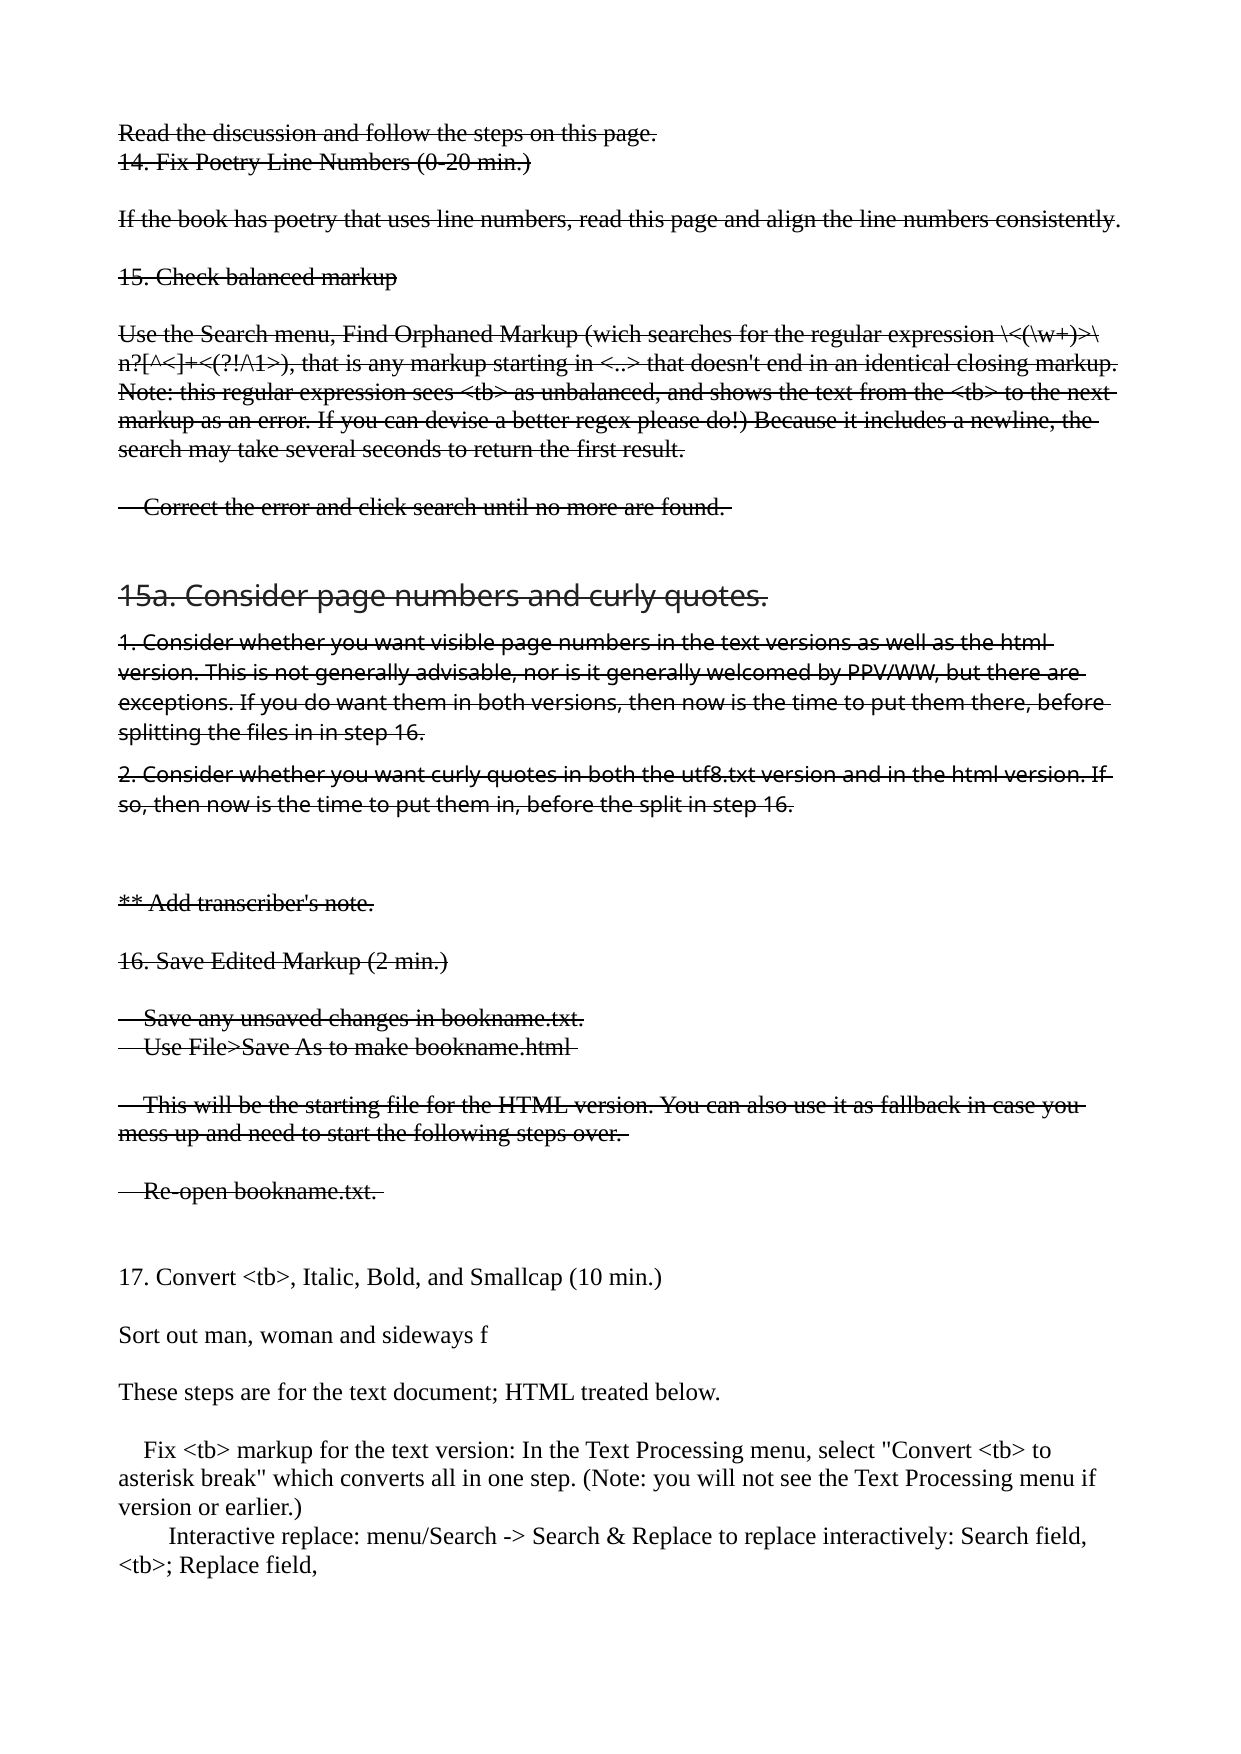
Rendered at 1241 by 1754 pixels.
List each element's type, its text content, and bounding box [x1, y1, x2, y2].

text Fix <tb> markup for the text version: In the Text Processing menu, select "Convert <tb> to asterisk break" which converts all in one step. (Note: you will not see the Text Processing menu if version or earlier.) [118, 1435, 1122, 1521]
text This will be the starting file for the HTML version. You can also use it as fallback in case you mess up and need to start the following steps over. [118, 1090, 1122, 1147]
text Use the Search menu, Find Orphaned Markup (wich searches for the regular expression \<(\w+)>\n?[^<]+<(?!/\1>), that is any markup starting in <..> that doesn't end in an identical closing markup. Note: this regular expression sees <tb> as unbalanced, and shows the text from the <tb> to the next markup as an error. If you can devise a better regex please do!) Because it includes a newline, the search may take several seconds to return the first result. [118, 319, 1122, 463]
text Interactive replace: menu/Search -> Search & Replace to replace interactively: Search field, <tb>; Replace field, [118, 1521, 1122, 1578]
text 2. Consider whether you want curly quotes in both the utf8.txt version and in the html version. If so, then now is the time to put them in, before the split in step 16. [118, 759, 1122, 818]
text Sort out man, woman and sideways f [118, 1320, 1122, 1348]
text 14. Fix Poetry Line Numbers (0-20 min.) [118, 147, 1122, 176]
text These steps are for the text document; HTML treated below. [118, 1377, 1122, 1406]
text Re-open bookname.txt. [118, 1176, 1122, 1205]
subtitle 15a. Consider page numbers and curly quotes. [118, 574, 1122, 615]
text 16. Save Edited Markup (2 min.) [118, 946, 1122, 975]
text 15. Check balanced markup [118, 262, 1122, 291]
text If the book has poetry that uses line numbers, read this page and align the line numbers consistently. [118, 204, 1122, 233]
text Read the discussion and follow the steps on this page. [118, 118, 1122, 147]
text Use File>Save As to make bookname.html [118, 1032, 1122, 1061]
text Correct the error and click search until no more are found. [118, 492, 1122, 521]
text 1. Consider whether you want visible page numbers in the text versions as well as the html version. This is not generally advisable, nor is it generally welcomed by PPV/WW, but there are exceptions. If you do want them in both versions, then now is the time to put them there, before splitting the files in in step 16. [118, 627, 1122, 746]
text Save any unsaved changes in bookname.txt. [118, 1003, 1122, 1032]
text 17. Convert <tb>, Italic, Bold, and Smallcap (10 min.) [118, 1262, 1122, 1291]
text ** Add transcriber's note. [118, 888, 1122, 917]
